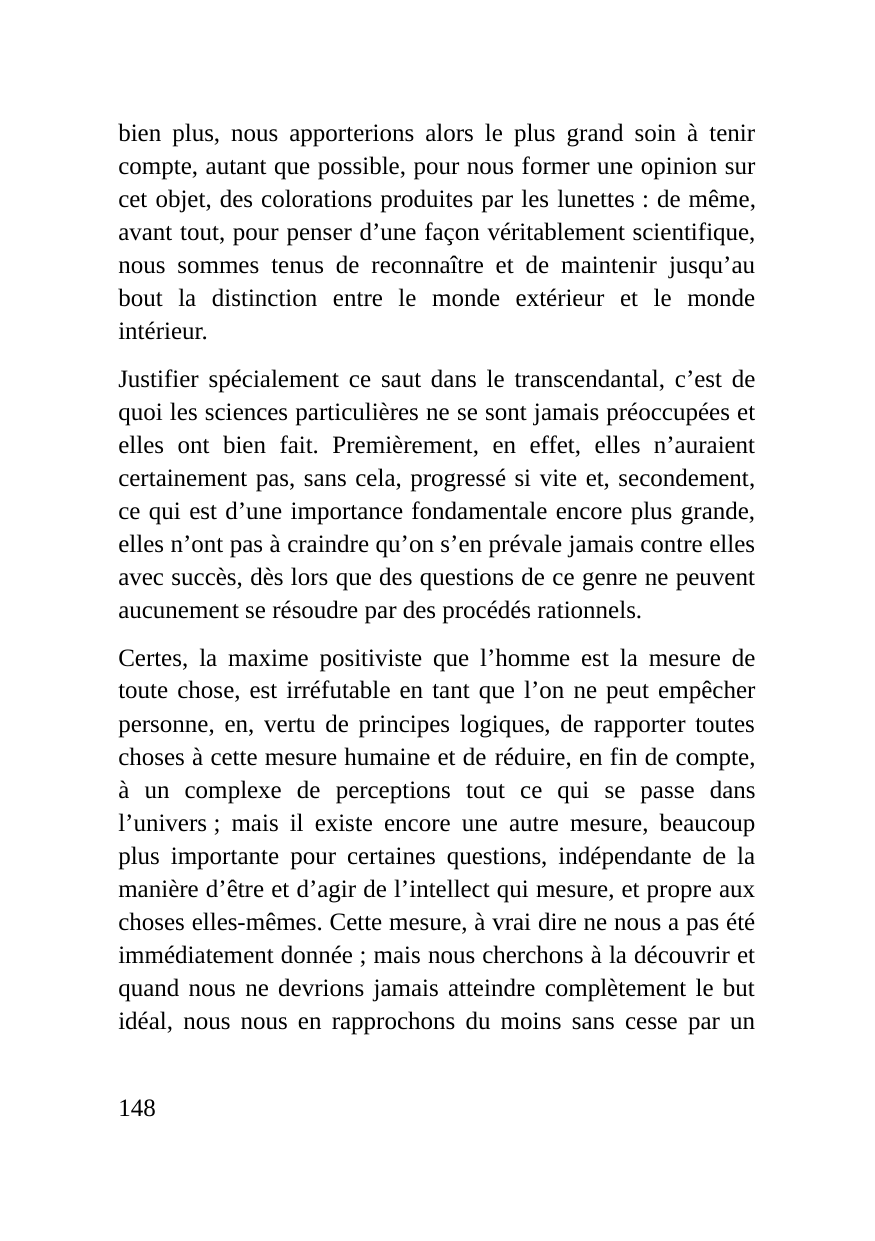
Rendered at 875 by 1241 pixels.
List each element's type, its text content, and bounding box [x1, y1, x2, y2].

text bien plus, nous apporterions alors le plus grand soin à tenir compte, autant que possible, pour nous former une opinion sur cet objet, des colorations produites par les lunettes : de même, avant tout, pour penser d’une façon véritablement scientifique, nous sommes tenus de reconnaître et de maintenir jusqu’au bout la distinction entre le monde extérieur et le monde intérieur. [118, 118, 756, 345]
text Justifier spécialement ce saut dans le transcendantal, c’est de quoi les sciences particulières ne se sont jamais préoccupées et elles ont bien fait. Premièrement, en effet, elles n’auraient certainement pas, sans cela, progressé si vite et, secondement, ce qui est d’une importance fondamentale encore plus grande, elles n’ont pas à craindre qu’on s’en prévale jamais contre elles avec succès, dès lors que des questions de ce genre ne peuvent aucunement se résoudre par des procédés rationnels. [118, 364, 756, 624]
text Certes, la maxime positiviste que l’homme est la mesure de toute chose, est irréfutable en tant que l’on ne peut empêcher personne, en, vertu de principes logiques, de rapporter toutes choses à cette mesure humaine et de réduire, en fin de compte, à un complexe de perceptions tout ce qui se passe dans l’univers ; mais il existe encore une autre mesure, beaucoup plus importante pour certaines questions, indépendante de la manière d’être et d’agir de l’intellect qui mesure, et propre aux choses elles-mêmes. Cette mesure, à vrai dire ne nous a pas été immédiatement donnée ; mais nous cherchons à la découvrir et quand nous ne devrions jamais atteindre complètement le but idéal, nous nous en rapprochons du moins sans cesse par un [118, 643, 756, 1034]
